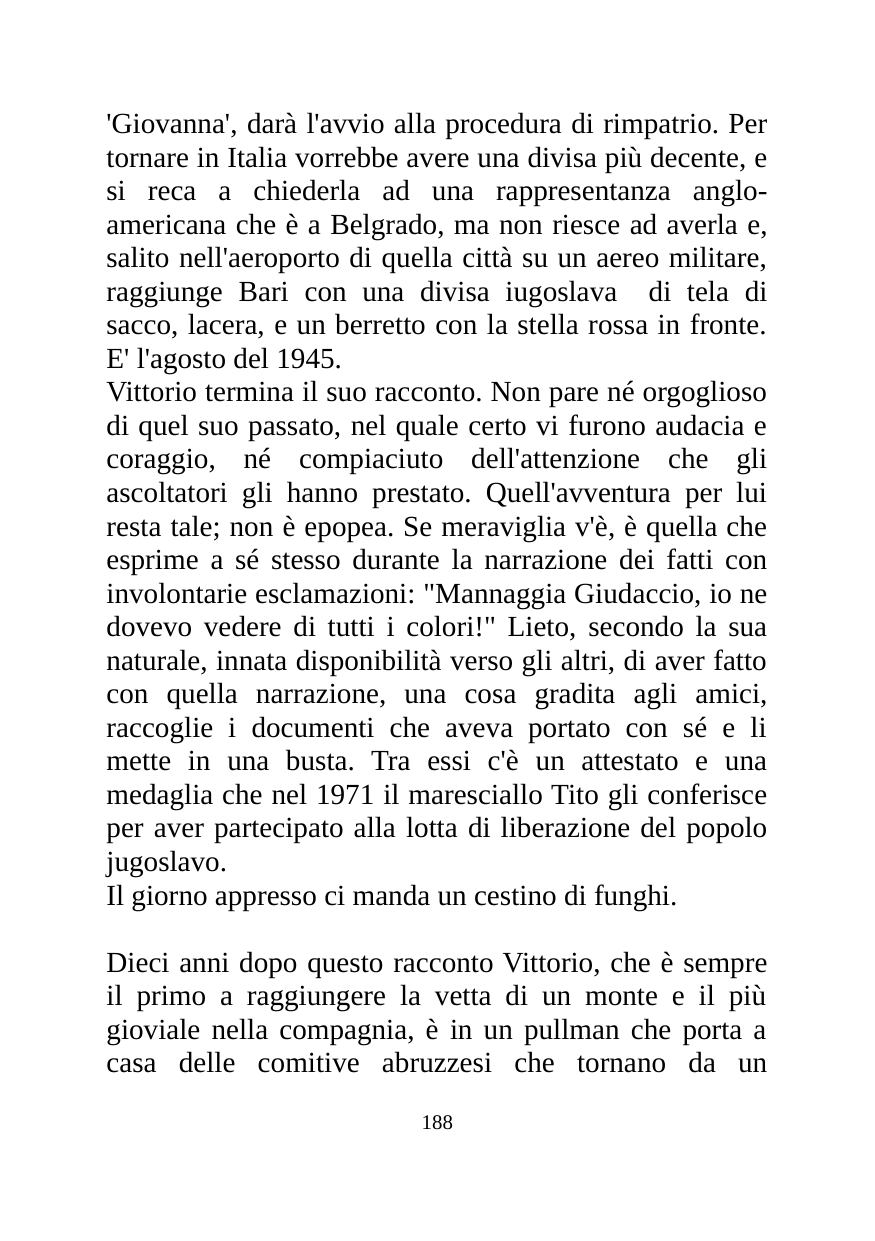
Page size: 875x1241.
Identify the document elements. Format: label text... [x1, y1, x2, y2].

text Dieci anni dopo questo racconto Vittorio, che è sempre il primo a raggiungere la vetta di un monte e il più gioviale nella compagnia, è in un pullman che porta a casa delle comitive abruzzesi che tornano da un [106, 945, 768, 1079]
text 'Giovanna', darà l'avvio alla procedura di rimpatrio. Per tornare in Italia vorrebbe avere una divisa più decente, e si reca a chiederla ad una rappresentanza anglo-americana che è a Belgrado, ma non riesce ad averla e, salito nell'aeroporto di quella città su un aereo militare, raggiunge Bari con una divisa iugoslava di tela di sacco, lacera, e un berretto con la stella rossa in fronte. E' l'agosto del 1945. [106, 106, 768, 374]
text Vittorio termina il suo racconto. Non pare né orgoglioso di quel suo passato, nel quale certo vi furono audacia e coraggio, né compiaciuto dell'attenzione che gli ascoltatori gli hanno prestato. Quell'avventura per lui resta tale; non è epopea. Se meraviglia v'è, è quella che esprime a sé stesso durante la narrazione dei fatti con involontarie esclamazioni: "Mannaggia Giudaccio, io ne dovevo vedere di tutti i colori!" Lieto, secondo la sua naturale, innata disponibilità verso gli altri, di aver fatto con quella narrazione, una cosa gradita agli amici, raccoglie i documenti che aveva portato con sé e li mette in una busta. Tra essi c'è un attestato e una medaglia che nel 1971 il maresciallo Tito gli conferisce per aver partecipato alla lotta di liberazione del popolo jugoslavo. [106, 374, 768, 878]
text Il giorno appresso ci manda un cestino di funghi. [106, 878, 768, 911]
